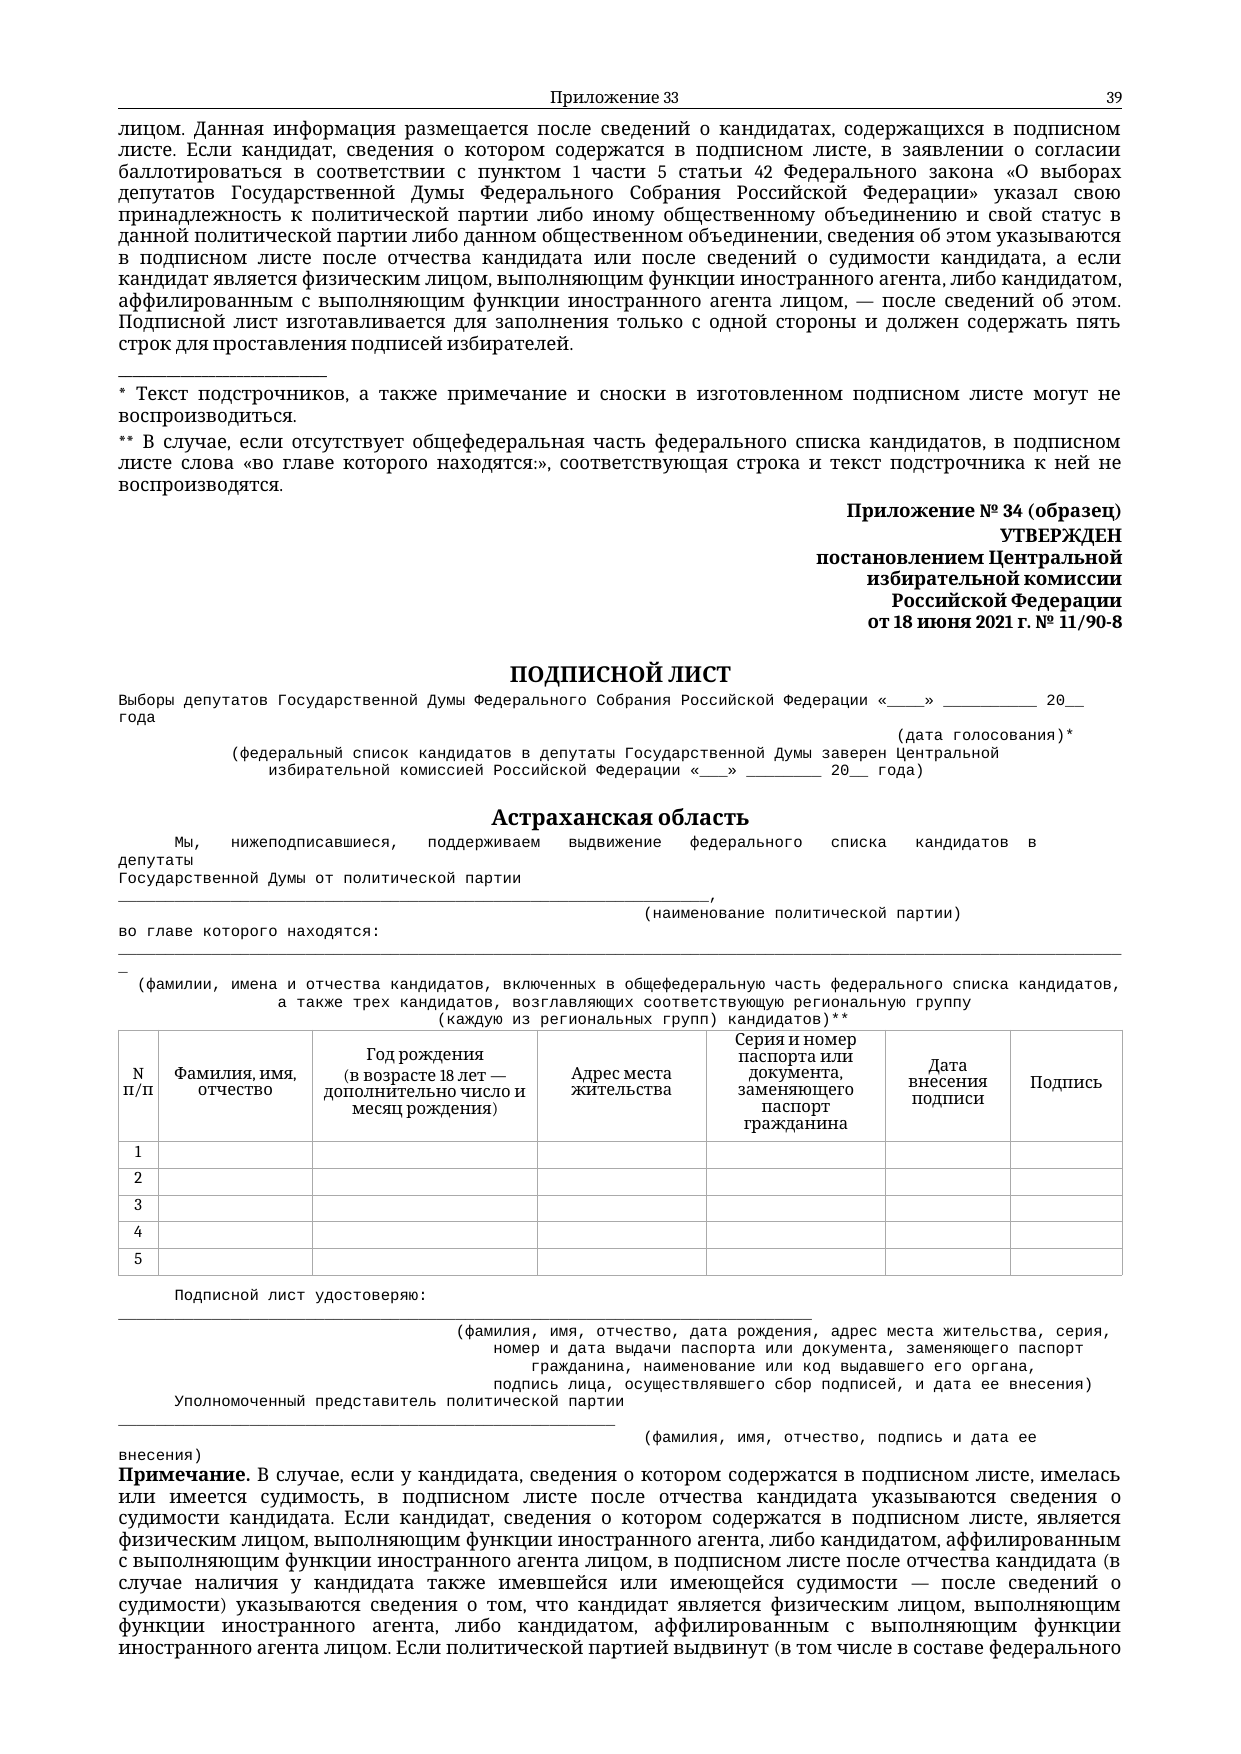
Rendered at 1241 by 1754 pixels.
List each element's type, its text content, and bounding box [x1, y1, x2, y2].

text Выборы депутатов Государственной Думы Федерального Собрания Российской Федерации «____» __________ 20__ года [118, 692, 1122, 727]
text подпись лица, осуществлявшего сбор подписей, и дата ее внесения) [118, 1376, 1122, 1394]
table_cell [159, 1249, 312, 1275]
table_cell [1011, 1169, 1122, 1194]
table_cell [313, 1249, 537, 1275]
table_cell [1011, 1142, 1122, 1168]
table_cell [886, 1249, 1010, 1275]
table_cell [886, 1169, 1010, 1194]
subtitle Астраханская область [118, 805, 1122, 831]
table_header Подпись [1011, 1031, 1122, 1141]
text ** В случае, если отсутствует общефедеральная часть федерального списка кандидатов, в подписном листе слова «во главе которого находятся:», соответствующая строка и текст подстрочника к ней не воспроизводятся. [118, 431, 1122, 496]
table_cell [886, 1222, 1010, 1248]
table_cell [707, 1196, 885, 1221]
table_cell [313, 1142, 537, 1168]
table_cell [159, 1222, 312, 1248]
table_cell 2 [119, 1169, 158, 1194]
text номер и дата выдачи паспорта или документа, заменяющего паспорт [118, 1341, 1122, 1358]
text а также трех кандидатов, возглавляющих соответствующую региональную группу [118, 994, 1122, 1012]
table_header Адрес места жительства [538, 1031, 706, 1141]
table_cell [1011, 1249, 1122, 1275]
table_header Серия и номер паспорта или документа, заменяющего паспорт гражданина [707, 1031, 885, 1141]
table_cell [159, 1142, 312, 1168]
text Уполномоченный представитель политической партии _____________________________________________________ [118, 1394, 1122, 1429]
text (каждую из региональных групп) кандидатов)** [118, 1012, 1122, 1029]
table_cell [159, 1169, 312, 1194]
table_cell [707, 1222, 885, 1248]
text во главе которого находятся: [118, 923, 1122, 941]
text Приложение № 34 (образец) [118, 500, 1122, 522]
text гражданина, наименование или код выдавшего его органа, [118, 1358, 1122, 1376]
table_cell 3 [119, 1196, 158, 1221]
text Государственной Думы от политической партии _______________________________________________________________, [118, 870, 1122, 906]
table_cell [538, 1196, 706, 1221]
table_header Дата внесения подписи [886, 1031, 1010, 1141]
text Подписной лист удостоверяю: __________________________________________________________________________ [118, 1288, 1122, 1323]
table_header N п/п [119, 1031, 158, 1141]
text (федеральный список кандидатов в депутаты Государственной Думы заверен Центральной [118, 745, 1122, 763]
text Примечание. В случае, если у кандидата, сведения о котором содержатся в подписном листе, имелась или имеется судимость, в подписном листе после отчества кандидата указываются сведения о судимости кандидата. Если кандидат, сведения о котором содержатся в подписном листе, является физическим лицом, выполняющим функции иностранного агента, либо кандидатом, аффилированным с выполняющим функции иностранного агента лицом, в подписном листе после отчества кандидата (в случае наличия у кандидата также имевшейся или имеющейся судимости — после сведений о судимости) указываются сведения о том, что кандидат является физическим лицом, выполняющим функции иностранного агента, либо кандидатом, аффилированным с выполняющим функции иностранного агента лицом. Если политической партией выдвинут (в том числе в составе федерального [118, 1465, 1122, 1659]
text (наименование политической партии) [118, 906, 1122, 923]
table_cell 1 [119, 1142, 158, 1168]
text лицом. Данная информация размещается после сведений о кандидатах, содержащихся в подписном листе. Если кандидат, сведения о котором содержатся в подписном листе, в заявлении о согласии баллотироваться в соответствии с пунктом 1 части 5 статьи 42 Федерального закона «О выборах депутатов Государственной Думы Федерального Собрания Российской Федерации» указал свою принадлежность к политической партии либо иному общественному объединению и свой статус в данной политической партии либо данном общественном объединении, сведения об этом указываются в подписном листе после отчества кандидата или после сведений о судимости кандидата, а если кандидат является физическим лицом, выполняющим функции иностранного агента, либо кандидатом, аффилированным с выполняющим функции иностранного агента лицом, — после сведений об этом. Подписной лист изготавливается для заполнения только с одной стороны и должен содержать пять строк для проставления подписей избирателей. [118, 118, 1122, 355]
table_cell [313, 1196, 537, 1221]
table_cell [886, 1142, 1010, 1168]
table_cell [313, 1222, 537, 1248]
table_cell [538, 1249, 706, 1275]
table_cell [1011, 1196, 1122, 1221]
text (фамилия, имя, отчество, подпись и дата ее внесения) [118, 1429, 1122, 1465]
table_cell [1011, 1222, 1122, 1248]
text (фамилия, имя, отчество, дата рождения, адрес места жительства, серия, [118, 1323, 1122, 1341]
text ____________________________________________________________________________________________________________ [118, 941, 1122, 976]
table_cell 5 [119, 1249, 158, 1275]
text ______________________________ [118, 359, 1122, 380]
table_cell [159, 1196, 312, 1221]
table_cell [707, 1142, 885, 1168]
text УТВЕРЖДЕН постановлением Центральной избирательной комиссии Российской Федерации от 18 июня 2021 г. № 11/90-8 [118, 526, 1122, 634]
table_cell [707, 1169, 885, 1194]
table_cell 4 [119, 1222, 158, 1248]
text избирательной комиссией Российской Федерации «___» ________ 20__ года) [118, 763, 1122, 781]
table_cell [886, 1196, 1010, 1221]
table_cell [538, 1222, 706, 1248]
table_cell [707, 1249, 885, 1275]
table_cell [313, 1169, 537, 1194]
table_cell [538, 1169, 706, 1194]
text * Текст подстрочников, а также примечание и сноски в изготовленном подписном листе могут не воспроизводиться. [118, 384, 1122, 427]
table_header Год рождения (в возрасте 18 лет — дополнительно число и месяц рождения) [313, 1031, 537, 1141]
text Мы, нижеподписавшиеся, поддерживаем выдвижение федерального списка кандидатов в депутаты [118, 835, 1122, 870]
table_header Фамилия, имя, отчество [159, 1031, 312, 1141]
text (дата голосования)* [118, 727, 1122, 745]
subtitle ПОДПИСНОЙ ЛИСТ [118, 663, 1122, 688]
text (фамилии, имена и отчества кандидатов, включенных в общефедеральную часть федерального списка кандидатов, [118, 976, 1122, 994]
table_cell [538, 1142, 706, 1168]
